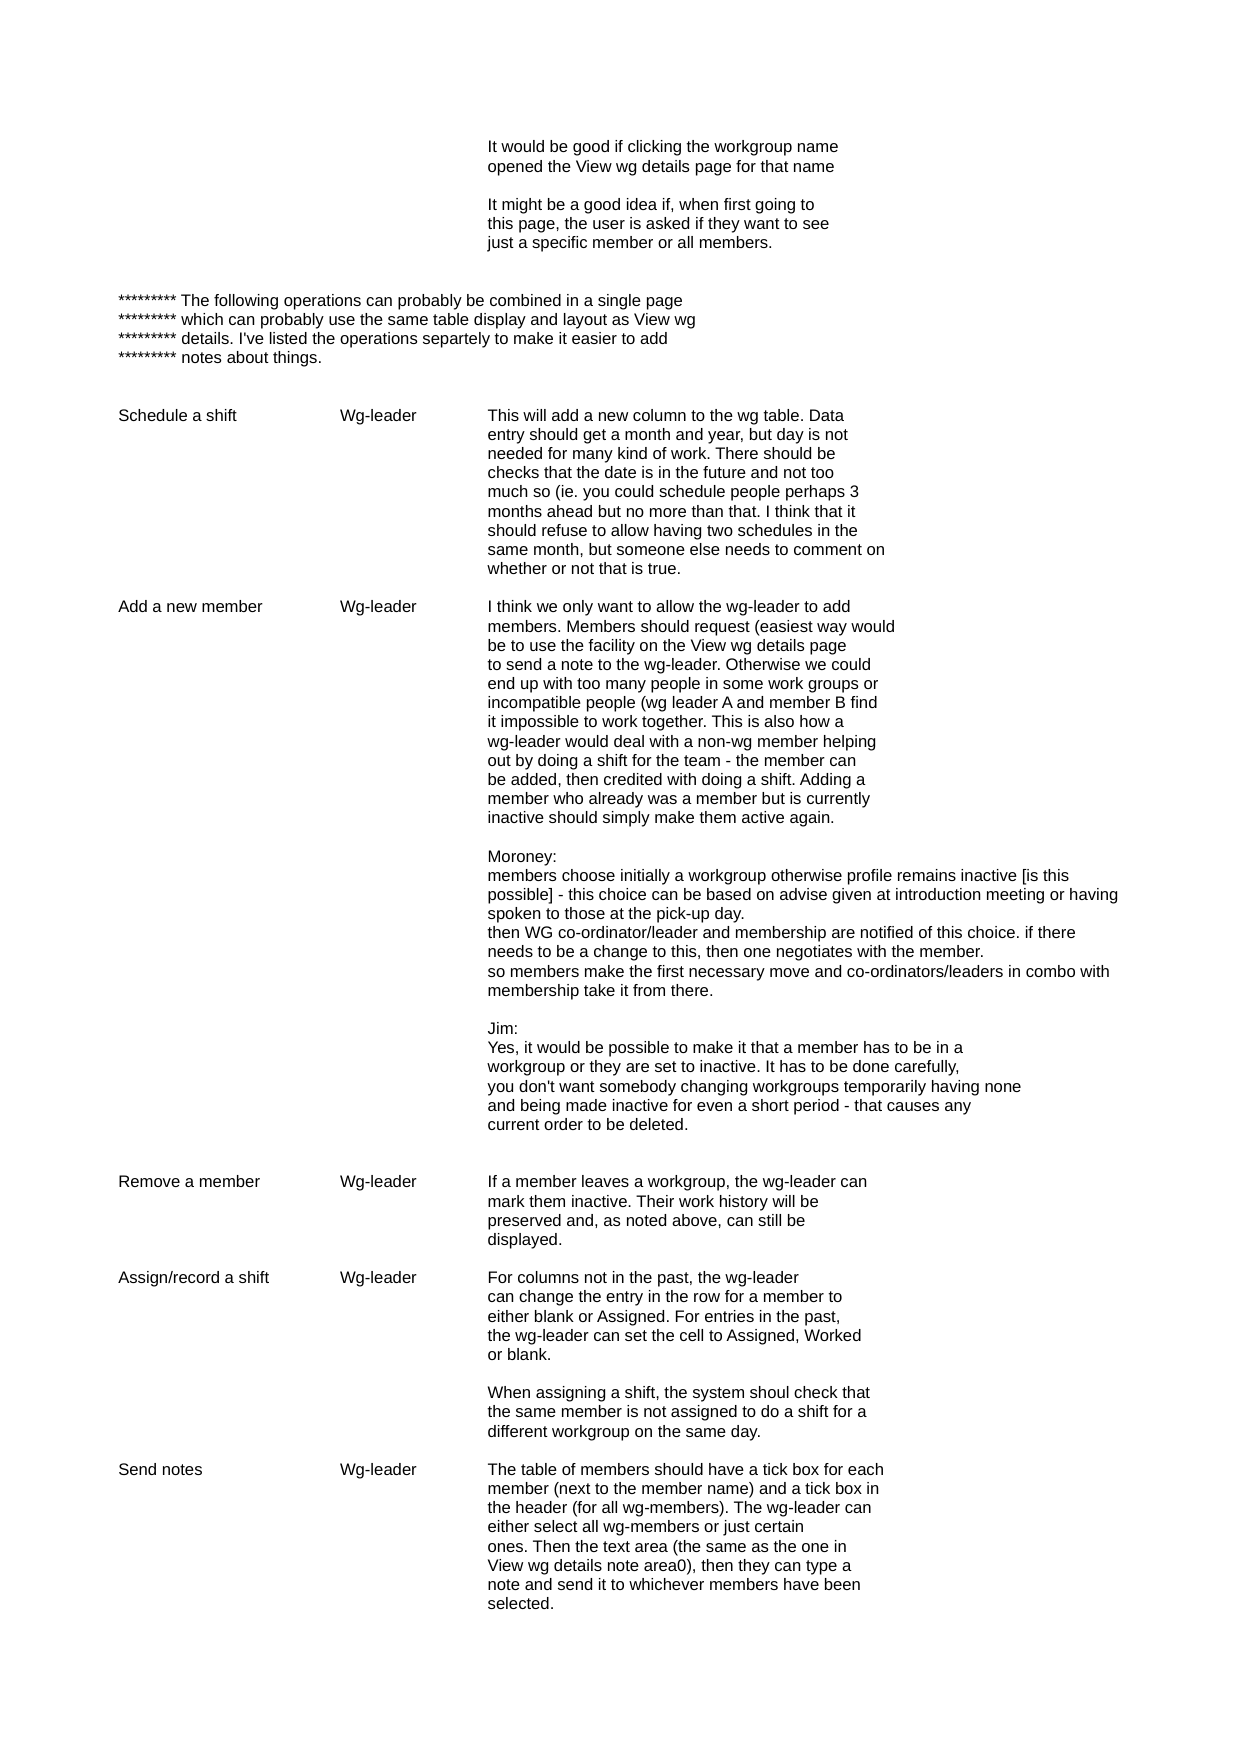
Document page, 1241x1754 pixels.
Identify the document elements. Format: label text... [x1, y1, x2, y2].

text end up with too many people in some work groups or [340, 674, 1122, 693]
text or blank. [340, 1345, 1122, 1364]
text checks that the date is in the future and not too [340, 463, 1122, 482]
text members. Members should request (easiest way would [340, 616, 1122, 636]
text Jim: [487, 1019, 1122, 1038]
text Remove a member Wg-leader If a member leaves a workgroup, the wg-leader can [118, 1172, 1122, 1191]
text be to use the facility on the View wg details page [340, 636, 1122, 655]
text the header (for all wg-members). The wg-leader can [340, 1498, 1122, 1517]
text to send a note to the wg-leader. Otherwise we could [340, 655, 1122, 674]
text just a specific member or all members. [340, 233, 1122, 252]
text members choose initially a workgroup otherwise profile remains inactive [is this possible] - this choice can be based on advise given at introduction meeting or having spoken to those at the pick-up day. then WG co-ordinator/leader and membership are notified of this choice. if there needs to be a change to this, then one negotiates with the member. so members make the first necessary move and co-ordinators/leaders in combo with membership take it from there. [487, 866, 1122, 1000]
text should refuse to allow having two schedules in the [340, 521, 1122, 540]
text the same member is not assigned to do a shift for a [340, 1402, 1122, 1421]
text ones. Then the text area (the same as the one in [340, 1536, 1122, 1556]
text much so (ie. you could schedule people perhaps 3 [340, 482, 1122, 501]
text Add a new member Wg-leader I think we only want to allow the wg-leader to add [118, 597, 1122, 616]
text Schedule a shift Wg-leader This will add a new column to the wg table. Data [118, 406, 1122, 425]
text out by doing a shift for the team - the member can [340, 751, 1122, 770]
text whether or not that is true. [340, 559, 1122, 578]
text incompatible people (wg leader A and member B find [340, 693, 1122, 712]
text months ahead but no more than that. I think that it [340, 501, 1122, 521]
text It would be good if clicking the workgroup name [340, 137, 1122, 156]
text the wg-leader can set the cell to Assigned, Worked [340, 1326, 1122, 1345]
text opened the View wg details page for that name [340, 156, 1122, 176]
text preserved and, as noted above, can still be [118, 1211, 1122, 1230]
text View wg details note area0), then they can type a [340, 1556, 1122, 1575]
text this page, the user is asked if they want to see [340, 214, 1122, 233]
text ********* The following operations can probably be combined in a single page [118, 291, 1122, 310]
text wg-leader would deal with a non-wg member helping [340, 731, 1122, 751]
text either select all wg-members or just certain [340, 1517, 1122, 1536]
text needed for many kind of work. There should be [340, 444, 1122, 463]
text note and send it to whichever members have been [340, 1575, 1122, 1594]
text Moroney: [340, 846, 1122, 866]
text ********* which can probably use the same table display and layout as View wg [118, 310, 1122, 329]
text displayed. [118, 1230, 1122, 1249]
text different workgroup on the same day. [340, 1421, 1122, 1441]
text member who already was a member but is currently [340, 789, 1122, 808]
text ********* notes about things. [118, 348, 1122, 367]
text Send notes Wg-leader The table of members should have a tick box for each [118, 1460, 1122, 1479]
text be added, then credited with doing a shift. Adding a [340, 770, 1122, 789]
text mark them inactive. Their work history will be [118, 1191, 1122, 1211]
text When assigning a shift, the system shoul check that [340, 1383, 1122, 1402]
text Assign/record a shift Wg-leader For columns not in the past, the wg-leader [118, 1268, 1122, 1287]
text inactive should simply make them active again. [340, 808, 1122, 827]
text It might be a good idea if, when first going to [340, 195, 1122, 214]
text either blank or Assigned. For entries in the past, [340, 1306, 1122, 1326]
text Yes, it would be possible to make it that a member has to be in a workgroup or they are set to inactive. It has to be done carefully, you don't want somebody changing workgroups temporarily having none and being made inactive for even a short period - that causes any current order to be deleted. [487, 1038, 1122, 1153]
text can change the entry in the row for a member to [340, 1287, 1122, 1306]
text same month, but someone else needs to comment on [340, 540, 1122, 559]
text it impossible to work together. This is also how a [340, 712, 1122, 731]
text member (next to the member name) and a tick box in [340, 1479, 1122, 1498]
text entry should get a month and year, but day is not [340, 425, 1122, 444]
text selected. [340, 1594, 1122, 1613]
text ********* details. I've listed the operations separtely to make it easier to add [118, 329, 1122, 348]
